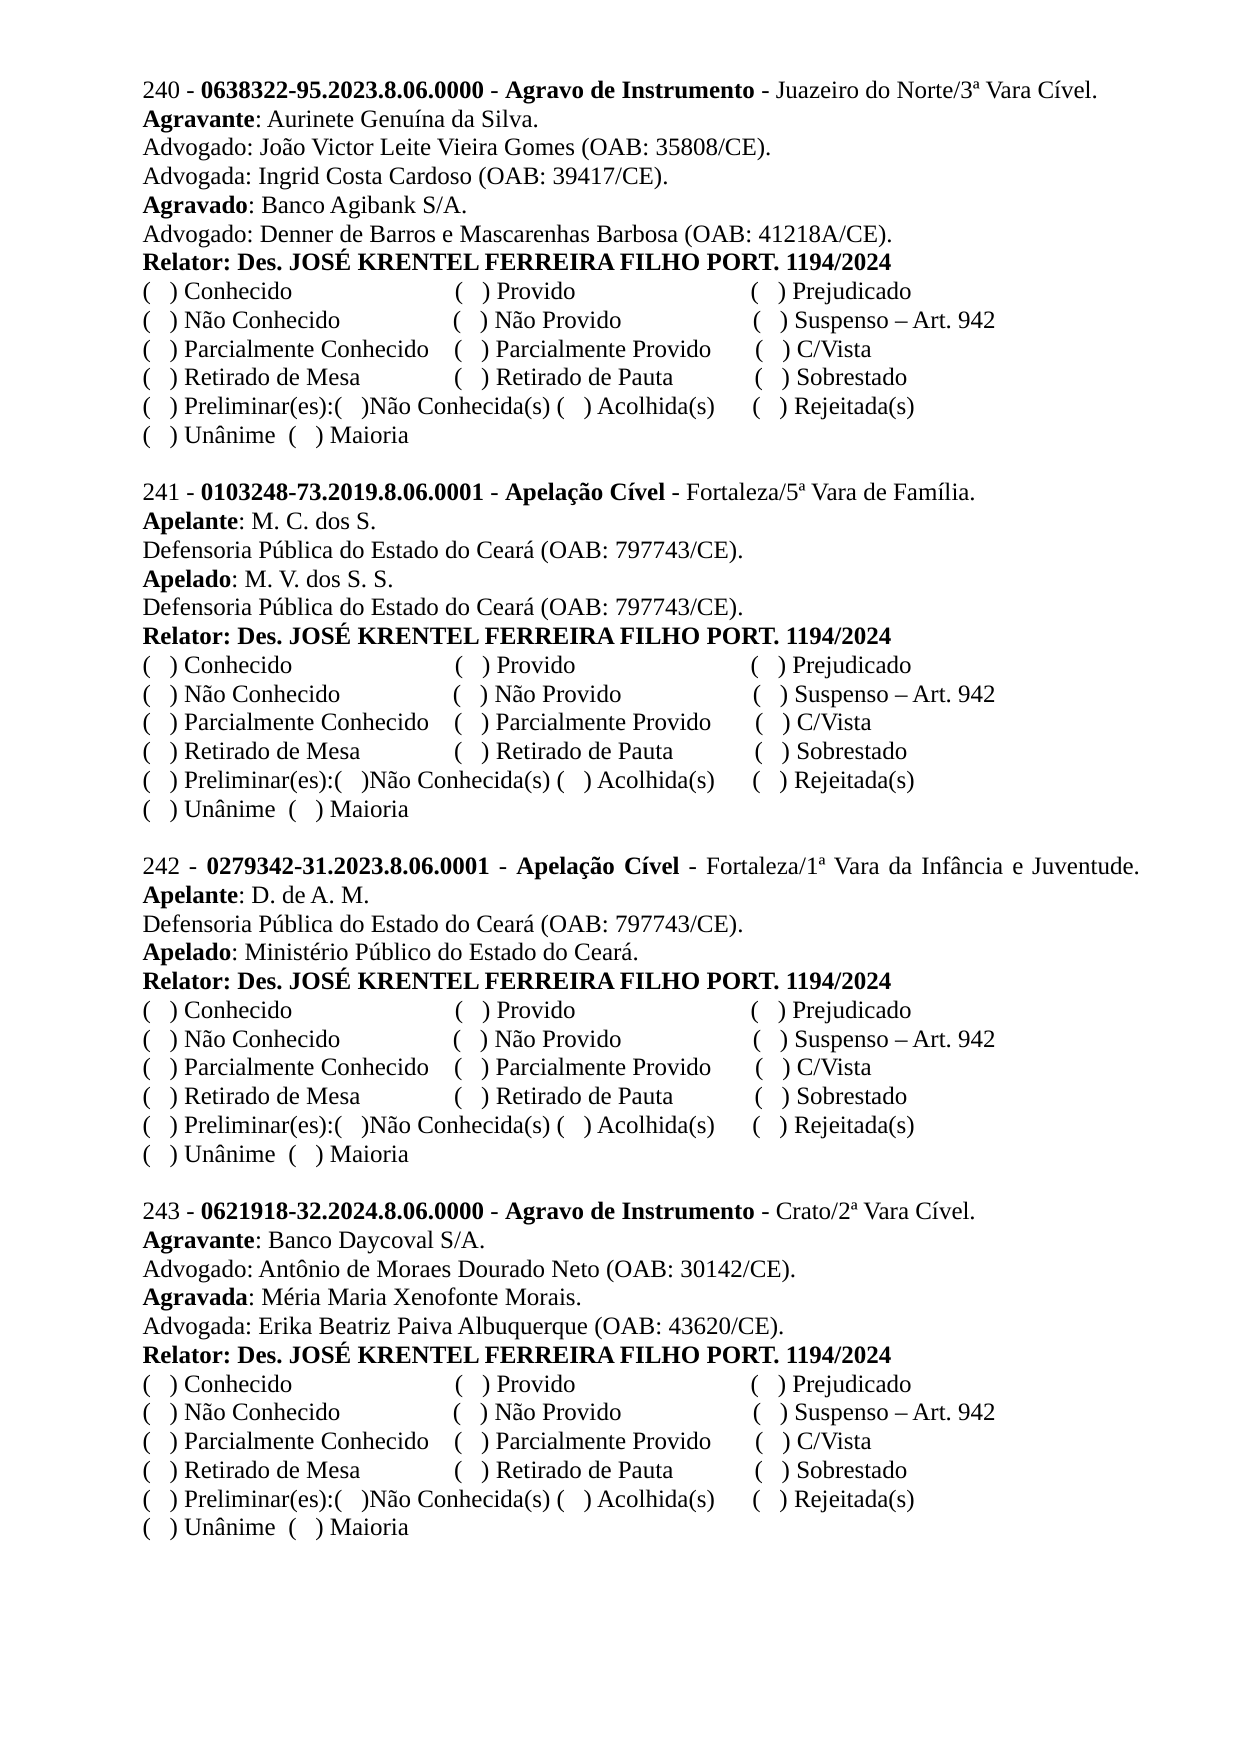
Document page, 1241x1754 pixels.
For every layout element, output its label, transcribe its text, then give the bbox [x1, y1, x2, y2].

text ( ) Parcialmente Conhecido ( ) Parcialmente Provido ( ) C/Vista [142, 707, 1158, 736]
text Relator: Des. JOSÉ KRENTEL FERREIRA FILHO PORT. 1194/2024 [142, 966, 1141, 995]
text ( ) Unânime ( ) Maioria [142, 420, 1158, 449]
text ( ) Unânime ( ) Maioria [142, 1139, 1158, 1167]
text 240 - 0638322-95.2023.8.06.0000 - Agravo de Instrumento - Juazeiro do Norte/3ª Vara Cível. [142, 75, 1141, 104]
text Advogado: João Victor Leite Vieira Gomes (OAB: 35808/CE). [142, 132, 1141, 161]
text 242 - 0279342-31.2023.8.06.0001 - Apelação Cível - Fortaleza/1ª Vara da Infância e Juventude. Apelante: D. de A. M. [142, 851, 1141, 909]
text Agravante: Banco Daycoval S/A. [142, 1225, 1141, 1254]
text Defensoria Pública do Estado do Ceará (OAB: 797743/CE). [142, 535, 1141, 564]
text ( ) Parcialmente Conhecido ( ) Parcialmente Provido ( ) C/Vista [142, 1052, 1158, 1081]
text Apelado: M. V. dos S. S. [142, 564, 1141, 592]
text Advogada: Ingrid Costa Cardoso (OAB: 39417/CE). [142, 161, 1141, 190]
text Agravada: Méria Maria Xenofonte Morais. [142, 1282, 1141, 1311]
text ( ) Conhecido ( ) Provido ( ) Prejudicado [142, 650, 1141, 679]
text ( ) Preliminar(es):( )Não Conhecida(s) ( ) Acolhida(s) ( ) Rejeitada(s) [142, 1484, 1158, 1512]
text ( ) Unânime ( ) Maioria [142, 794, 1158, 822]
text ( ) Conhecido ( ) Provido ( ) Prejudicado [142, 1369, 1141, 1397]
text ( ) Preliminar(es):( )Não Conhecida(s) ( ) Acolhida(s) ( ) Rejeitada(s) [142, 391, 1158, 420]
text Relator: Des. JOSÉ KRENTEL FERREIRA FILHO PORT. 1194/2024 [142, 1340, 1141, 1369]
text Defensoria Pública do Estado do Ceará (OAB: 797743/CE). [142, 592, 1141, 621]
text ( ) Retirado de Mesa ( ) Retirado de Pauta ( ) Sobrestado [142, 1455, 1158, 1484]
text ( ) Retirado de Mesa ( ) Retirado de Pauta ( ) Sobrestado [142, 362, 1158, 391]
text 243 - 0621918-32.2024.8.06.0000 - Agravo de Instrumento - Crato/2ª Vara Cível. [142, 1196, 1141, 1225]
text ( ) Não Conhecido ( ) Não Provido ( ) Suspenso – Art. 942 [142, 305, 1158, 334]
text ( ) Preliminar(es):( )Não Conhecida(s) ( ) Acolhida(s) ( ) Rejeitada(s) [142, 1110, 1158, 1139]
text Agravante: Aurinete Genuína da Silva. [142, 104, 1141, 132]
text ( ) Conhecido ( ) Provido ( ) Prejudicado [142, 276, 1141, 305]
text ( ) Parcialmente Conhecido ( ) Parcialmente Provido ( ) C/Vista [142, 334, 1158, 362]
text Relator: Des. JOSÉ KRENTEL FERREIRA FILHO PORT. 1194/2024 [142, 621, 1141, 650]
text ( ) Retirado de Mesa ( ) Retirado de Pauta ( ) Sobrestado [142, 1081, 1158, 1110]
text Defensoria Pública do Estado do Ceará (OAB: 797743/CE). [142, 909, 1141, 937]
text ( ) Não Conhecido ( ) Não Provido ( ) Suspenso – Art. 942 [142, 1024, 1158, 1052]
text Advogada: Erika Beatriz Paiva Albuquerque (OAB: 43620/CE). [142, 1311, 1141, 1340]
text ( ) Parcialmente Conhecido ( ) Parcialmente Provido ( ) C/Vista [142, 1426, 1158, 1455]
text Apelado: Ministério Público do Estado do Ceará. [142, 937, 1141, 966]
text Apelante: M. C. dos S. [142, 506, 1141, 535]
text ( ) Não Conhecido ( ) Não Provido ( ) Suspenso – Art. 942 [142, 679, 1158, 707]
text Relator: Des. JOSÉ KRENTEL FERREIRA FILHO PORT. 1194/2024 [142, 247, 1141, 276]
text ( ) Retirado de Mesa ( ) Retirado de Pauta ( ) Sobrestado [142, 736, 1158, 765]
text Advogado: Denner de Barros e Mascarenhas Barbosa (OAB: 41218A/CE). [142, 219, 1141, 247]
text Agravado: Banco Agibank S/A. [142, 190, 1141, 219]
text Advogado: Antônio de Moraes Dourado Neto (OAB: 30142/CE). [142, 1254, 1141, 1282]
text 241 - 0103248-73.2019.8.06.0001 - Apelação Cível - Fortaleza/5ª Vara de Família. [142, 477, 1141, 506]
text ( ) Não Conhecido ( ) Não Provido ( ) Suspenso – Art. 942 [142, 1397, 1158, 1426]
text ( ) Unânime ( ) Maioria [142, 1512, 1158, 1541]
text ( ) Preliminar(es):( )Não Conhecida(s) ( ) Acolhida(s) ( ) Rejeitada(s) [142, 765, 1158, 794]
text ( ) Conhecido ( ) Provido ( ) Prejudicado [142, 995, 1141, 1024]
